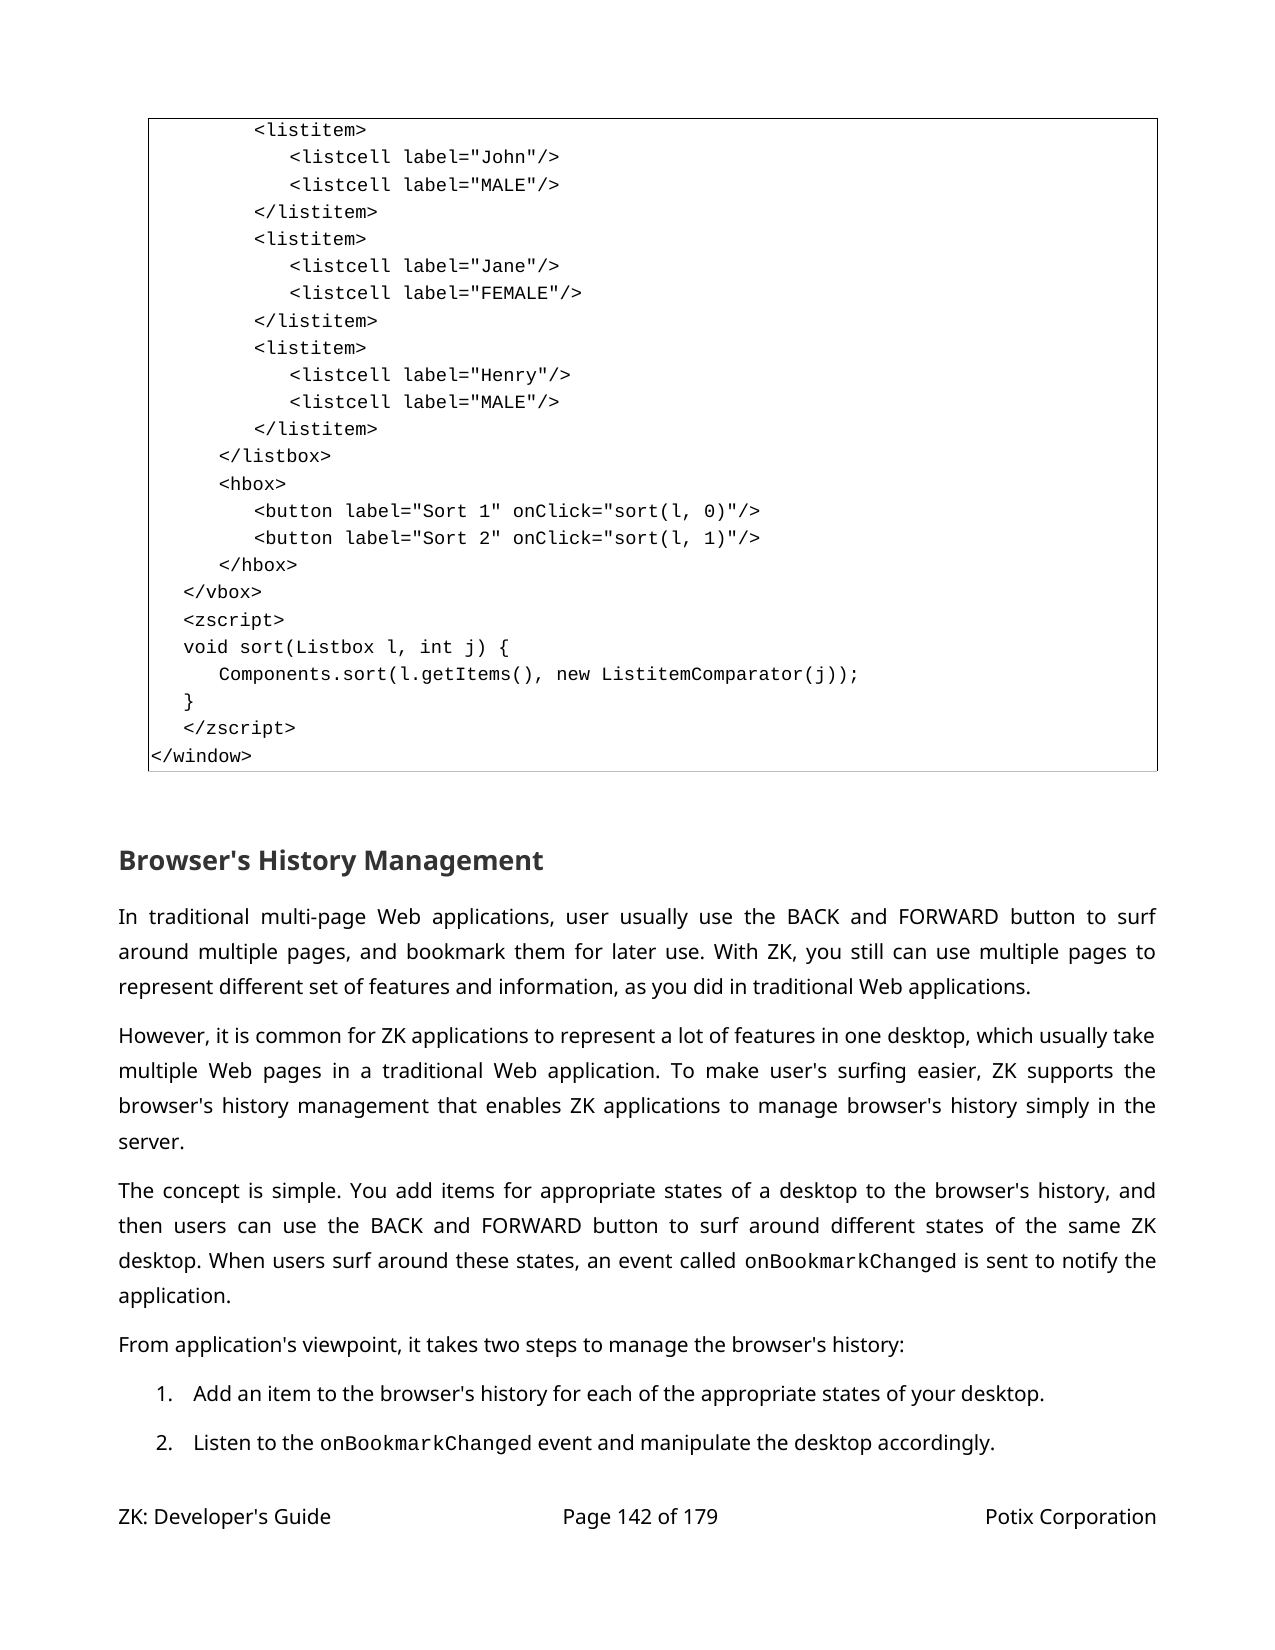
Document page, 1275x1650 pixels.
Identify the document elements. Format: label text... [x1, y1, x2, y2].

text <zscript> [149, 607, 1157, 632]
text However, it is common for ZK applications to represent a lot of features in one desktop, which usually take multiple Web pages in a traditional Web application. To make user's surfing easier, ZK supports the browser's history management that enables ZK applications to manage browser's history simply in the server. [118, 1021, 1157, 1155]
text <button label="Sort 1" onClick="sort(l, 0)"/> [149, 499, 1157, 523]
text </listitem> [149, 308, 1157, 333]
text <hbox> [149, 472, 1157, 496]
text <listcell label="FEMALE"/> [149, 281, 1157, 306]
text <listitem> [149, 227, 1157, 251]
text <button label="Sort 2" onClick="sort(l, 1)"/> [149, 526, 1157, 550]
text The concept is simple. You add items for appropriate states of a desktop to the browser's history, and then users can use the BACK and FORWARD button to surf around different states of the same ZK desktop. When users surf around these states, an event called onBookmarkChanged is sent to notify the application. [118, 1176, 1157, 1310]
text <listitem> [149, 119, 1157, 142]
subtitle Browser's History Management [118, 842, 1157, 878]
text <listcell label="Jane"/> [149, 254, 1157, 278]
text void sort(Listbox l, int j) { [149, 635, 1157, 659]
text </listbox> [149, 444, 1157, 469]
text </zscript> [149, 716, 1157, 741]
list Add an item to the browser's history for each of the appropriate states of your desktop. [156, 1379, 1157, 1408]
text </window> [149, 743, 1157, 771]
text } [149, 689, 1157, 713]
text </hbox> [149, 553, 1157, 577]
text <listcell label="MALE"/> [149, 390, 1157, 414]
text <listcell label="John"/> [149, 145, 1157, 169]
text </listitem> [149, 200, 1157, 224]
list Listen to the onBookmarkChanged event and manipulate the desktop accordingly. [156, 1428, 1157, 1457]
text <listcell label="MALE"/> [149, 172, 1157, 197]
text Components.sort(l.getItems(), new ListitemComparator(j)); [149, 662, 1157, 686]
text </vbox> [149, 580, 1157, 604]
text In traditional multi-page Web applications, user usually use the BACK and FORWARD button to surf around multiple pages, and bookmark them for later use. With ZK, you still can use multiple pages to represent different set of features and information, as you did in traditional Web applications. [118, 902, 1157, 1001]
text <listitem> [149, 336, 1157, 360]
text From application's viewpoint, it takes two steps to manage the browser's history: [118, 1331, 1157, 1359]
text <listcell label="Henry"/> [149, 363, 1157, 387]
text </listitem> [149, 417, 1157, 441]
